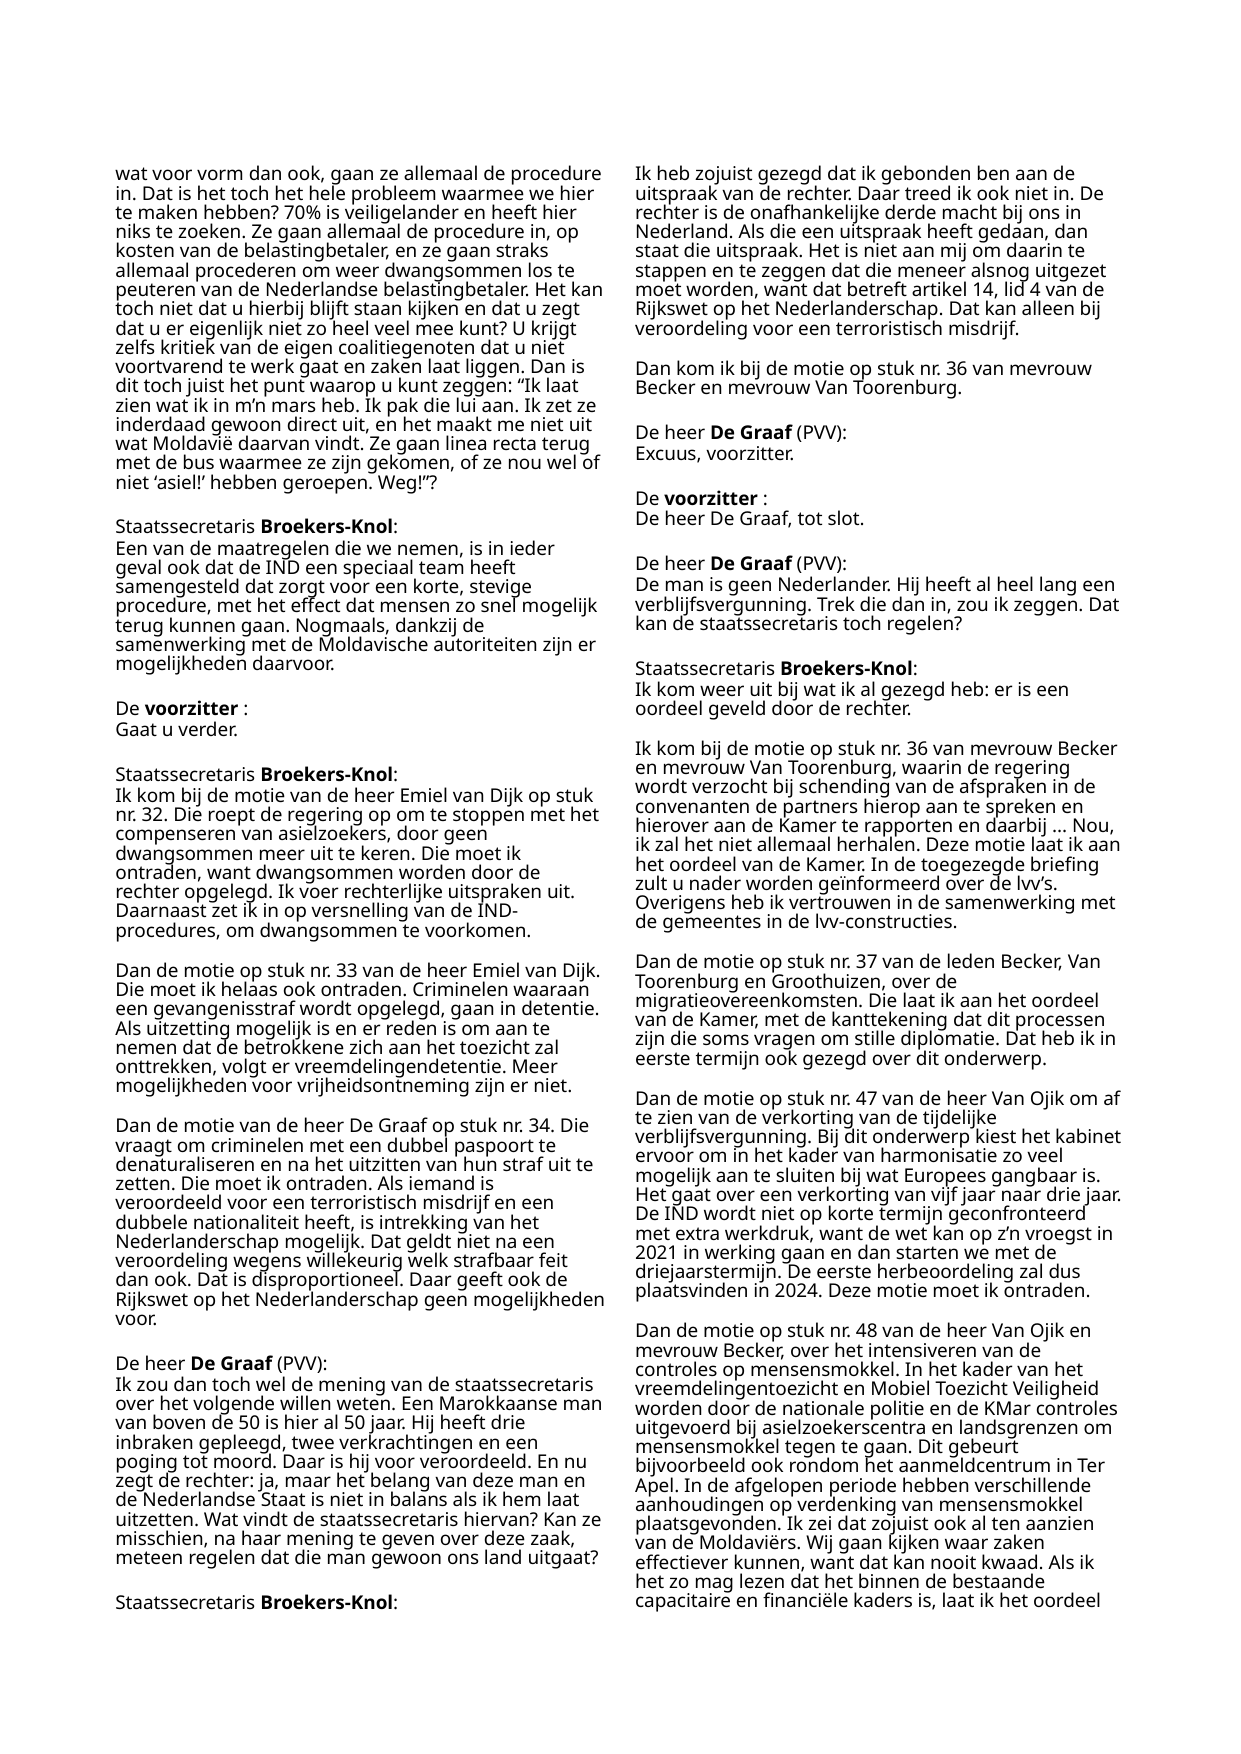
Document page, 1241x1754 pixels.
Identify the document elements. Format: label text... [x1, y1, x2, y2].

text De voorzitter : [115, 695, 605, 721]
text Staatssecretaris Broekers-Knol: [635, 655, 1125, 681]
text Staatssecretaris Broekers-Knol: [115, 1589, 605, 1615]
text Staatssecretaris Broekers-Knol: [115, 514, 605, 539]
text Ik heb zojuist gezegd dat ik gebonden ben aan de uitspraak van de rechter. Daar treed ik ook niet in. De rechter is de onafhankelijke derde macht bij ons in Nederland. Als die een uitspraak heeft gedaan, dan staat die uitspraak. Het is niet aan mij om daarin te stappen en te zeggen dat die meneer alsnog uitgezet moet worden, want dat betreft artikel 14, lid 4 van de Rijkswet op het Nederlanderschap. Dat kan alleen bij veroordeling voor een terroristisch misdrijf. [635, 165, 1125, 339]
text Een van de maatregelen die we nemen, is in ieder geval ook dat de IND een speciaal team heeft samengesteld dat zorgt voor een korte, stevige procedure, met het effect dat mensen zo snel mogelijk terug kunnen gaan. Nogmaals, dankzij de samenwerking met de Moldavische autoriteiten zijn er mogelijkheden daarvoor. [115, 539, 605, 674]
text Ik kom bij de motie van de heer Emiel van Dijk op stuk nr. 32. Die roept de regering op om te stoppen met het compenseren van asielzoekers, door geen dwangsommen meer uit te keren. Die moet ik ontraden, want dwangsommen worden door de rechter opgelegd. Ik voer rechterlijke uitspraken uit. Daarnaast zet ik in op versnelling van de IND-procedures, om dwangsommen te voorkomen. [115, 787, 605, 941]
text De heer De Graaf, tot slot. [635, 510, 1125, 530]
text wat voor vorm dan ook, gaan ze allemaal de procedure in. Dat is het toch het hele probleem waarmee we hier te maken hebben? 70% is veiligelander en heeft hier niks te zoeken. Ze gaan allemaal de procedure in, op kosten van de belastingbetaler, en ze gaan straks allemaal procederen om weer dwangsommen los te peuteren van de Nederlandse belastingbetaler. Het kan toch niet dat u hierbij blijft staan kijken en dat u zegt dat u er eigenlijk niet zo heel veel mee kunt? U krijgt zelfs kritiek van de eigen coalitiegenoten dat u niet voortvarend te werk gaat en zaken laat liggen. Dan is dit toch juist het punt waarop u kunt zeggen: “Ik laat zien wat ik in m’n mars heb. Ik pak die lui aan. Ik zet ze inderdaad gewoon direct uit, en het maakt me niet uit wat Moldavië daarvan vindt. Ze gaan linea recta terug met de bus waarmee ze zijn gekomen, of ze nou wel of niet ‘asiel!’ hebben geroepen. Weg!”? [115, 165, 605, 493]
text Dan de motie op stuk nr. 47 van de heer Van Ojik om af te zien van de verkorting van de tijdelijke verblijfsvergunning. Bij dit onderwerp kiest het kabinet ervoor om in het kader van harmonisatie zo veel mogelijk aan te sluiten bij wat Europees gangbaar is. Het gaat over een verkorting van vijf jaar naar drie jaar. De IND wordt niet op korte termijn geconfronteerd met extra werkdruk, want de wet kan op z’n vroegst in 2021 in werking gaan en dan starten we met de driejaarstermijn. De eerste herbeoordeling zal dus plaatsvinden in 2024. Deze motie moet ik ontraden. [635, 1090, 1125, 1302]
text Ik kom bij de motie op stuk nr. 36 van mevrouw Becker en mevrouw Van Toorenburg, waarin de regering wordt verzocht bij schending van de afspraken in de convenanten de partners hierop aan te spreken en hierover aan de Kamer te rapporten en daarbij ... Nou, ik zal het niet allemaal herhalen. Deze motie laat ik aan het oordeel van de Kamer. In de toegezegde briefing zult u nader worden geïnformeerd over de lvv’s. Overigens heb ik vertrouwen in de samenwerking met de gemeentes in de lvv-constructies. [635, 740, 1125, 933]
text Staatssecretaris Broekers-Knol: [115, 761, 605, 787]
text Dan de motie op stuk nr. 33 van de heer Emiel van Dijk. Die moet ik helaas ook ontraden. Criminelen waaraan een gevangenisstraf wordt opgelegd, gaan in detentie. Als uitzetting mogelijk is en er reden is om aan te nemen dat de betrokkene zich aan het toezicht zal onttrekken, volgt er vreemdelingendetentie. Meer mogelijkheden voor vrijheidsontneming zijn er niet. [115, 962, 605, 1097]
text Ik kom weer uit bij wat ik al gezegd heb: er is een oordeel geveld door de rechter. [635, 681, 1125, 719]
text Excuus, voorzitter. [635, 444, 1125, 464]
text Dan de motie op stuk nr. 48 van de heer Van Ojik en mevrouw Becker, over het intensiveren van de controles op mensensmokkel. In het kader van het vreemdelingentoezicht en Mobiel Toezicht Veiligheid worden door de nationale politie en de KMar controles uitgevoerd bij asielzoekerscentra en landsgrenzen om mensensmokkel tegen te gaan. Dit gebeurt bijvoorbeeld ook rondom het aanmeldcentrum in Ter Apel. In de afgelopen periode hebben verschillende aanhoudingen op verdenking van mensensmokkel plaatsgevonden. Ik zei dat zojuist ook al ten aanzien van de Moldaviërs. Wij gaan kijken waar zaken effectiever kunnen, want dat kan nooit kwaad. Als ik het zo mag lezen dat het binnen de bestaande capacitaire en financiële kaders is, laat ik het oordeel [635, 1322, 1125, 1611]
text Dan kom ik bij de motie op stuk nr. 36 van mevrouw Becker en mevrouw Van Toorenburg. [635, 359, 1125, 398]
text De voorzitter : [635, 485, 1125, 510]
text Ik zou dan toch wel de mening van de staatssecretaris over het volgende willen weten. Een Marokkaanse man van boven de 50 is hier al 50 jaar. Hij heeft drie inbraken gepleegd, twee verkrachtingen en een poging tot moord. Daar is hij voor veroordeeld. En nu zegt de rechter: ja, maar het belang van deze man en de Nederlandse Staat is niet in balans als ik hem laat uitzetten. Wat vindt de staatssecretaris hiervan? Kan ze misschien, na haar mening te geven over deze zaak, meteen regelen dat die man gewoon ons land uitgaat? [115, 1376, 605, 1568]
text De heer De Graaf (PVV): [115, 1350, 605, 1376]
text Dan de motie op stuk nr. 37 van de leden Becker, Van Toorenburg en Groothuizen, over de migratieovereenkomsten. Die laat ik aan het oordeel van de Kamer, met de kanttekening dat dit processen zijn die soms vragen om stille diplomatie. Dat heb ik in eerste termijn ook gezegd over dit onderwerp. [635, 953, 1125, 1069]
text Dan de motie van de heer De Graaf op stuk nr. 34. Die vraagt om criminelen met een dubbel paspoort te denaturaliseren en na het uitzitten van hun straf uit te zetten. Die moet ik ontraden. Als iemand is veroordeeld voor een terroristisch misdrijf en een dubbele nationaliteit heeft, is intrekking van het Nederlanderschap mogelijk. Dat geldt niet na een veroordeling wegens willekeurig welk strafbaar feit dan ook. Dat is disproportioneel. Daar geeft ook de Rijkswet op het Nederlanderschap geen mogelijkheden voor. [115, 1117, 605, 1329]
text De heer De Graaf (PVV): [635, 419, 1125, 444]
text Gaat u verder. [115, 721, 605, 740]
text De man is geen Nederlander. Hij heeft al heel lang een verblijfsvergunning. Trek die dan in, zou ik zeggen. Dat kan de staatssecretaris toch regelen? [635, 576, 1125, 634]
text De heer De Graaf (PVV): [635, 551, 1125, 576]
